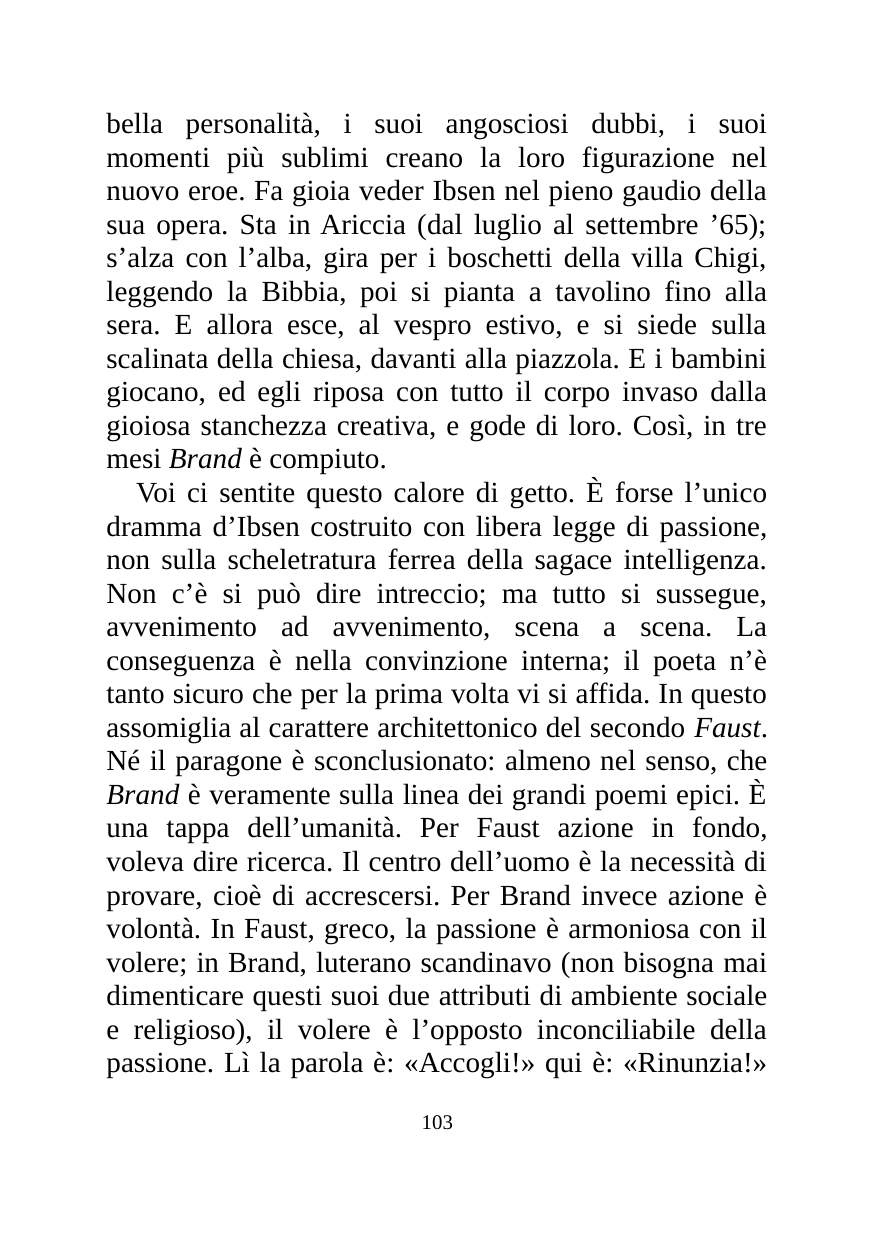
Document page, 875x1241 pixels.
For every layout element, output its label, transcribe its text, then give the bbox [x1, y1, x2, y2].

text bella personalità, i suoi angosciosi dubbi, i suoi momenti più sublimi creano la loro figurazione nel nuovo eroe. Fa gioia veder Ibsen nel pieno gaudio della sua opera. Sta in Ariccia (dal luglio al settembre ’65); s’alza con l’alba, gira per i boschetti della villa Chigi, leggendo la Bibbia, poi si pianta a tavolino fino alla sera. E allora esce, al vespro estivo, e si siede sulla scalinata della chiesa, davanti alla piazzola. E i bambini giocano, ed egli riposa con tutto il corpo invaso dalla gioiosa stanchezza creativa, e gode di loro. Così, in tre mesi Brand è compiuto. [106, 106, 768, 475]
text Voi ci sentite questo calore di getto. È forse l’unico dramma d’Ibsen costruito con libera legge di passione, non sulla scheletratura ferrea della sagace intelligenza. Non c’è si può dire intreccio; ma tutto si sussegue, avvenimento ad avvenimento, scena a scena. La conseguenza è nella convinzione interna; il poeta n’è tanto sicuro che per la prima volta vi si affida. In questo assomiglia al carattere architettonico del secondo Faust. Né il paragone è sconclusionato: almeno nel senso, che Brand è veramente sulla linea dei grandi poemi epici. È una tappa dell’umanità. Per Faust azione in fondo, voleva dire ricerca. Il centro dell’uomo è la necessità di provare, cioè di accrescersi. Per Brand invece azione è volontà. In Faust, greco, la passione è armoniosa con il volere; in Brand, luterano scandinavo (non bisogna mai dimenticare questi suoi due attributi di ambiente sociale e religioso), il volere è l’opposto inconciliabile della passione. Lì la parola è: «Accogli!» qui è: «Rinunzia!» [106, 475, 768, 1079]
